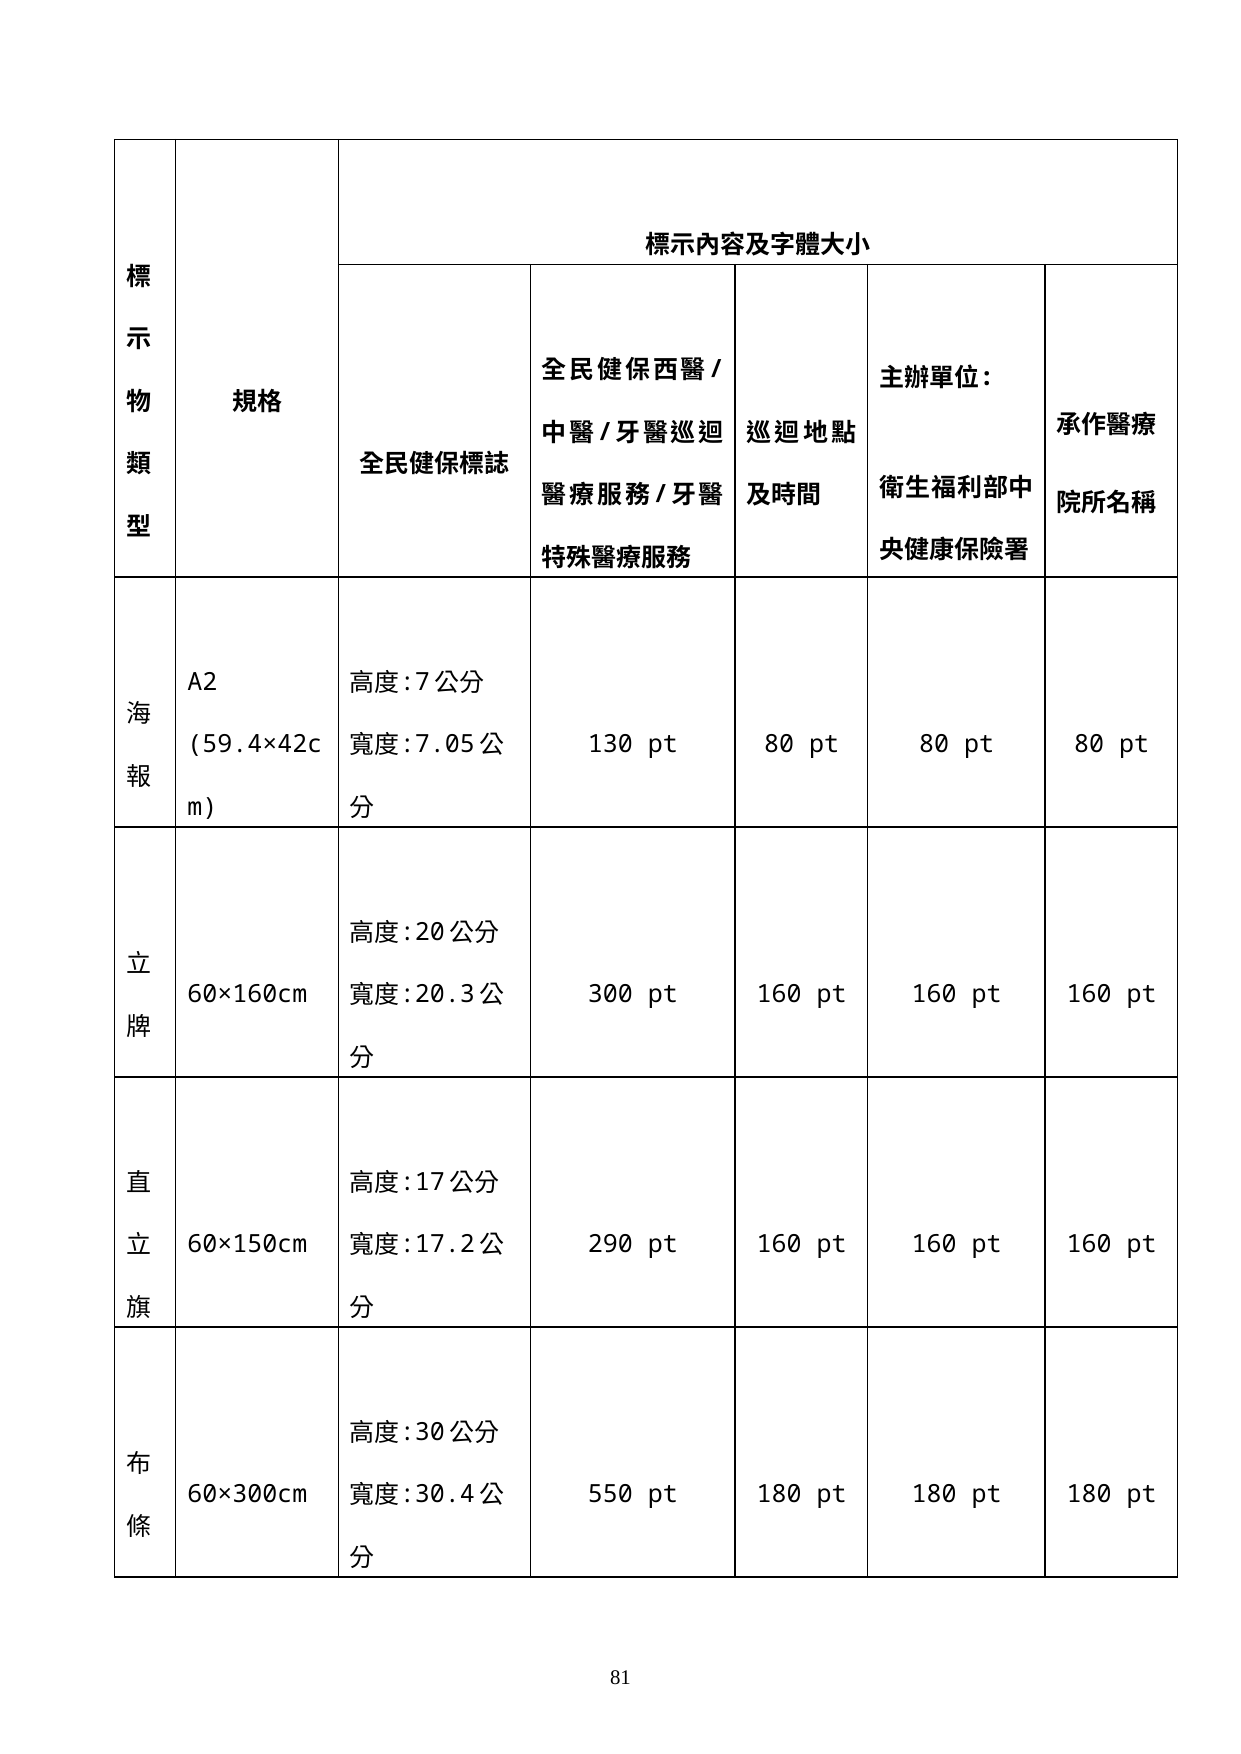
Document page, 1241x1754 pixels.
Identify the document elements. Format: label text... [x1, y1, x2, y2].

table_cell 全民健保西醫/中醫/牙醫巡迴醫療服務/牙醫特殊醫療服務 [531, 265, 734, 576]
table_cell 承作醫療 院所名稱 [1046, 265, 1177, 576]
table_cell 80 pt [736, 578, 867, 826]
table_header 標示內容及字體大小 [339, 140, 1177, 264]
table_cell 130 pt [531, 578, 734, 826]
table_cell 高度:30公分 寬度:30.4公分 [339, 1328, 530, 1576]
table_cell 80 pt [868, 578, 1044, 826]
table_cell 高度:17公分 寬度:17.2公分 [339, 1078, 530, 1326]
table_cell 160 pt [736, 1078, 867, 1326]
table_cell A2 (59.4×42cm) [176, 578, 338, 826]
table_cell 550 pt [531, 1328, 734, 1576]
table_cell 180 pt [1046, 1328, 1177, 1576]
table_cell 布條 [115, 1328, 175, 1576]
table_cell 60×150cm [176, 1078, 338, 1326]
table_cell 直立旗 [115, 1078, 175, 1326]
table_cell 160 pt [868, 1078, 1044, 1326]
table_cell 60×300cm [176, 1328, 338, 1576]
table_cell 海報 [115, 578, 175, 826]
table_cell 290 pt [531, 1078, 734, 1326]
table_cell 180 pt [736, 1328, 867, 1576]
table_header 標示物類型 [115, 140, 175, 576]
table_cell 160 pt [1046, 828, 1177, 1076]
table_cell 高度:20公分 寬度:20.3公分 [339, 828, 530, 1076]
table_cell 300 pt [531, 828, 734, 1076]
table_cell 80 pt [1046, 578, 1177, 826]
table_cell 高度:7公分 寬度:7.05公分 [339, 578, 530, 826]
table_cell 160 pt [1046, 1078, 1177, 1326]
table_cell 巡迴地點及時間 [736, 265, 867, 576]
table_cell 全民健保標誌 [339, 265, 530, 576]
table_cell 180 pt [868, 1328, 1044, 1576]
table_cell 160 pt [736, 828, 867, 1076]
table_cell 160 pt [868, 828, 1044, 1076]
table_cell 立牌 [115, 828, 175, 1076]
table_cell 主辦單位: 衛生福利部中央健康保險署 [868, 265, 1044, 576]
table_header 規格 [176, 140, 338, 576]
table_cell 60×160cm [176, 828, 338, 1076]
